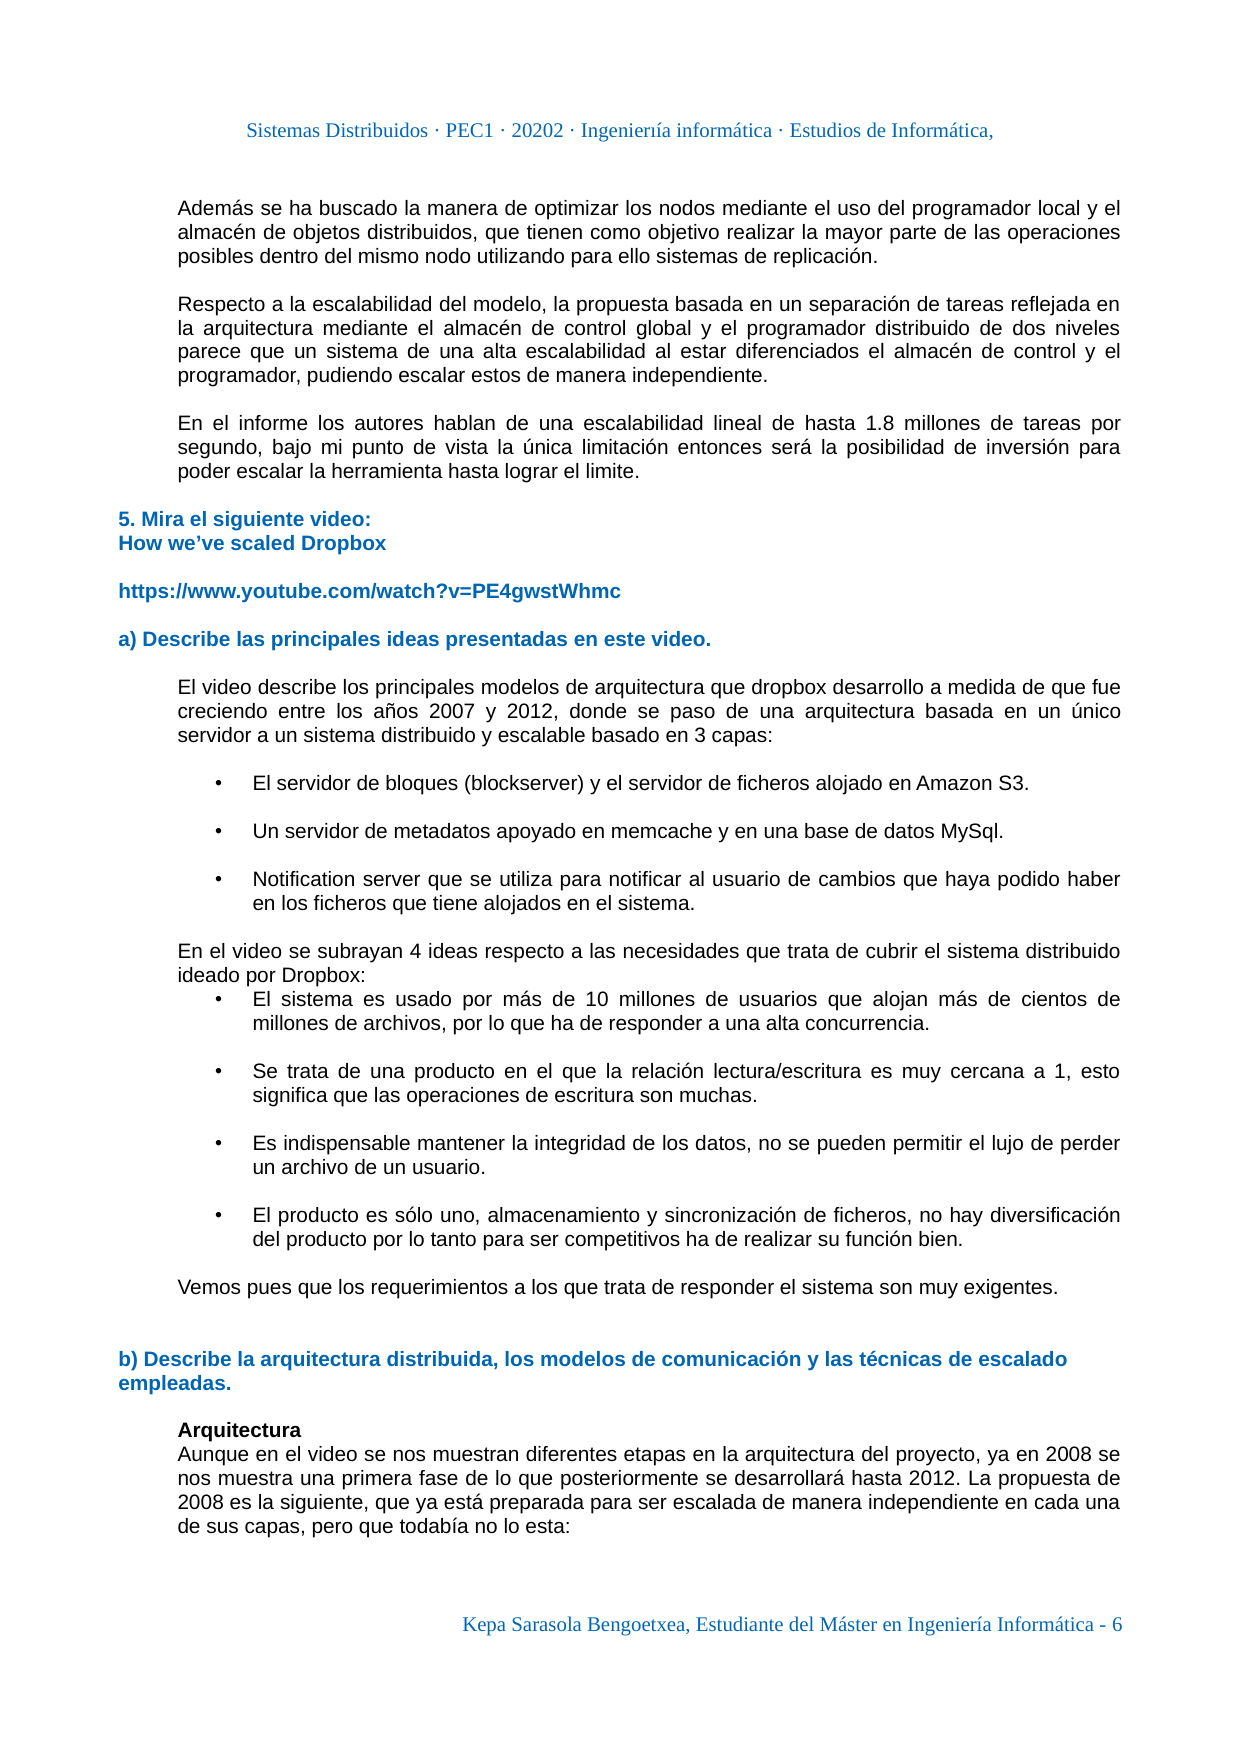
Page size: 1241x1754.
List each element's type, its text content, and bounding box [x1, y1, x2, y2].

text Arquitectura [177, 1418, 1122, 1442]
text empleadas. [118, 1370, 1122, 1394]
text Vemos pues que los requerimientos a los que trata de responder el sistema son muy exigentes. [177, 1274, 1122, 1298]
list Se trata de una producto en el que la relación lectura/escritura es muy cercana a 1, esto significa que las operaciones de escritura son muchas. [215, 1058, 1122, 1107]
list El servidor de bloques (blockserver) y el servidor de ficheros alojado en Amazon S3. [215, 771, 1122, 795]
list El sistema es usado por más de 10 millones de usuarios que alojan más de cientos de millones de archivos, por lo que ha de responder a una alta concurrencia. [215, 987, 1122, 1034]
text Además se ha buscado la manera de optimizar los nodos mediante el uso del programador local y el almacén de objetos distribuidos, que tienen como objetivo realizar la mayor parte de las operaciones posibles dentro del mismo nodo utilizando para ello sistemas de replicación. [177, 196, 1122, 267]
text El video describe los principales modelos de arquitectura que dropbox desarrollo a medida de que fue creciendo entre los años 2007 y 2012, donde se paso de una arquitectura basada en un único servidor a un sistema distribuido y escalable basado en 3 capas: [177, 675, 1122, 747]
text https://www.youtube.com/watch?v=PE4gwstWhmc [118, 579, 1122, 603]
text En el video se subrayan 4 ideas respecto a las necesidades que trata de cubrir el sistema distribuido ideado por Dropbox: [177, 939, 1122, 987]
list Es indispensable mantener la integridad de los datos, no se pueden permitir el lujo de perder un archivo de un usuario. [215, 1131, 1122, 1178]
text b) Describe la arquitectura distribuida, los modelos de comunicación y las técnicas de escalado [118, 1346, 1122, 1370]
text 5. Mira el siguiente video: [118, 507, 1122, 531]
list Un servidor de metadatos apoyado en memcache y en una base de datos MySql. [215, 819, 1122, 843]
list El producto es sólo uno, almacenamiento y sincronización de ficheros, no hay diversificación del producto por lo tanto para ser competitivos ha de realizar su función bien. [215, 1202, 1122, 1251]
text Respecto a la escalabilidad del modelo, la propuesta basada en un separación de tareas reflejada en la arquitectura mediante el almacén de control global y el programador distribuido de dos niveles parece que un sistema de una alta escalabilidad al estar diferenciados el almacén de control y el programador, pudiendo escalar estos de manera independiente. [177, 291, 1122, 387]
text How we’ve scaled Dropbox [118, 531, 1122, 555]
text En el informe los autores hablan de una escalabilidad lineal de hasta 1.8 millones de tareas por segundo, bajo mi punto de vista la única limitación entonces será la posibilidad de inversión para poder escalar la herramienta hasta lograr el limite. [177, 411, 1122, 483]
text a) Describe las principales ideas presentadas en este video. [118, 627, 1122, 651]
list Notification server que se utiliza para notificar al usuario de cambios que haya podido haber en los ficheros que tiene alojados en el sistema. [215, 867, 1122, 915]
text Aunque en el video se nos muestran diferentes etapas en la arquitectura del proyecto, ya en 2008 se nos muestra una primera fase de lo que posteriormente se desarrollará hasta 2012. La propuesta de 2008 es la siguiente, que ya está preparada para ser escalada de manera independiente en cada una de sus capas, pero que todabía no lo esta: [177, 1442, 1122, 1538]
